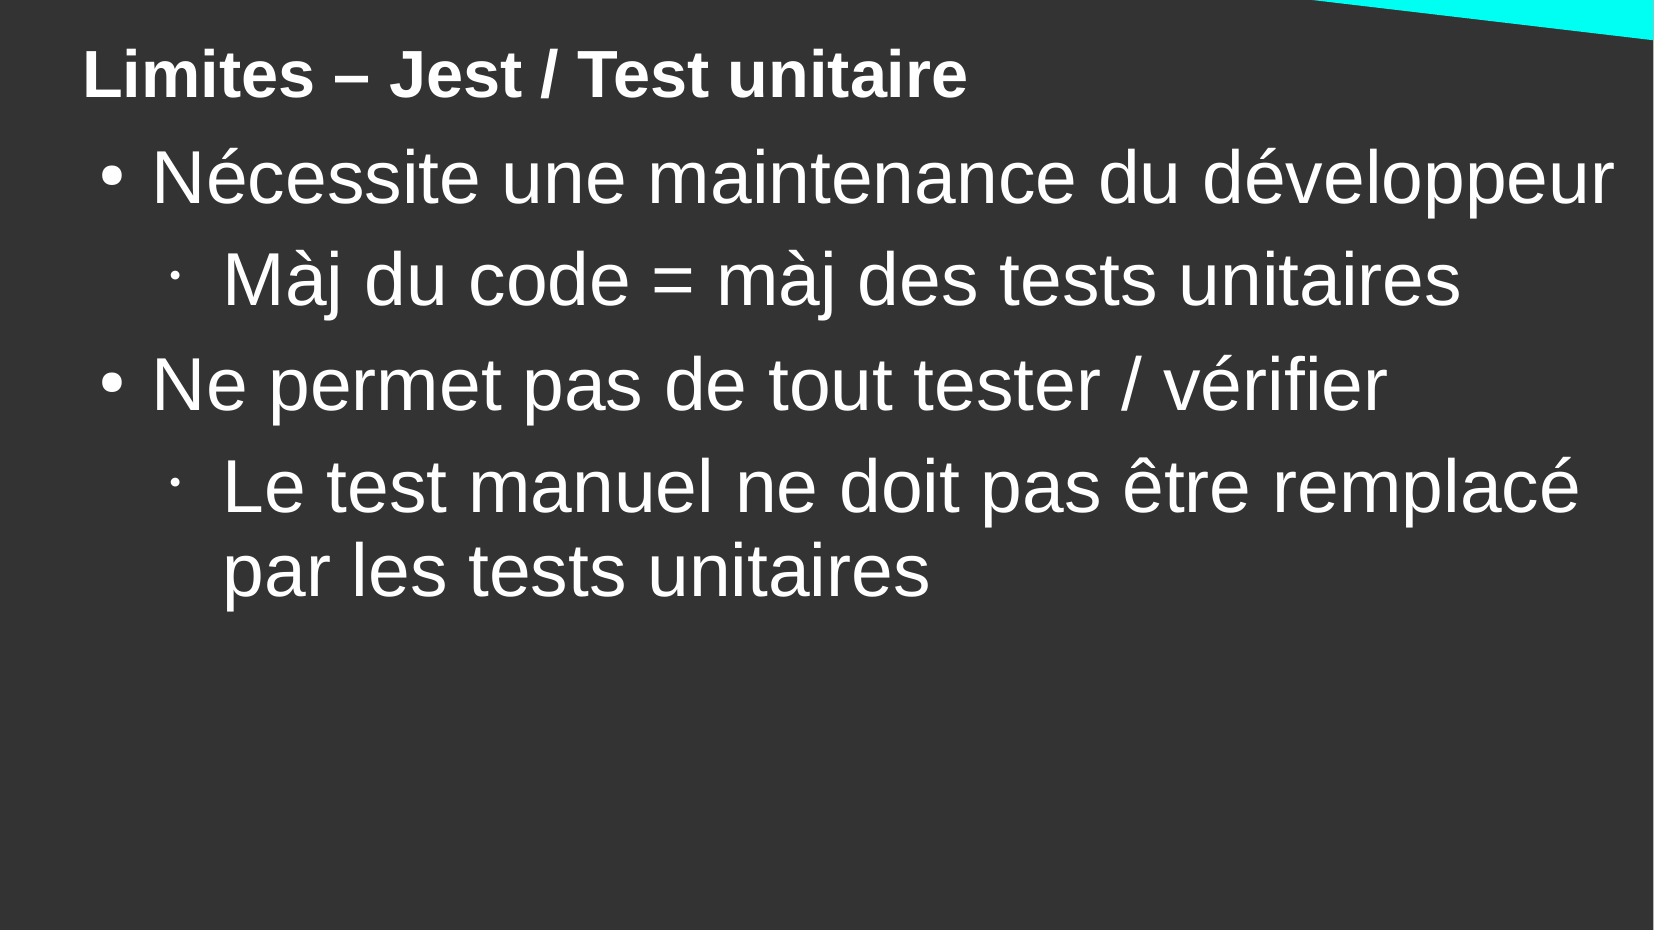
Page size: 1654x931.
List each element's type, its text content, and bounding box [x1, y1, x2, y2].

title Limites – Jest / Test unitaire [82, 37, 1571, 112]
list Nécessite une maintenance du développeur Màj du code = màj des tests unitaires Ne permet pas de tout tester / vérifier Le test manuel ne doit pas être remplacé par les tests unitaires [80, 135, 1619, 721]
text_box [1312, 0, 1654, 41]
